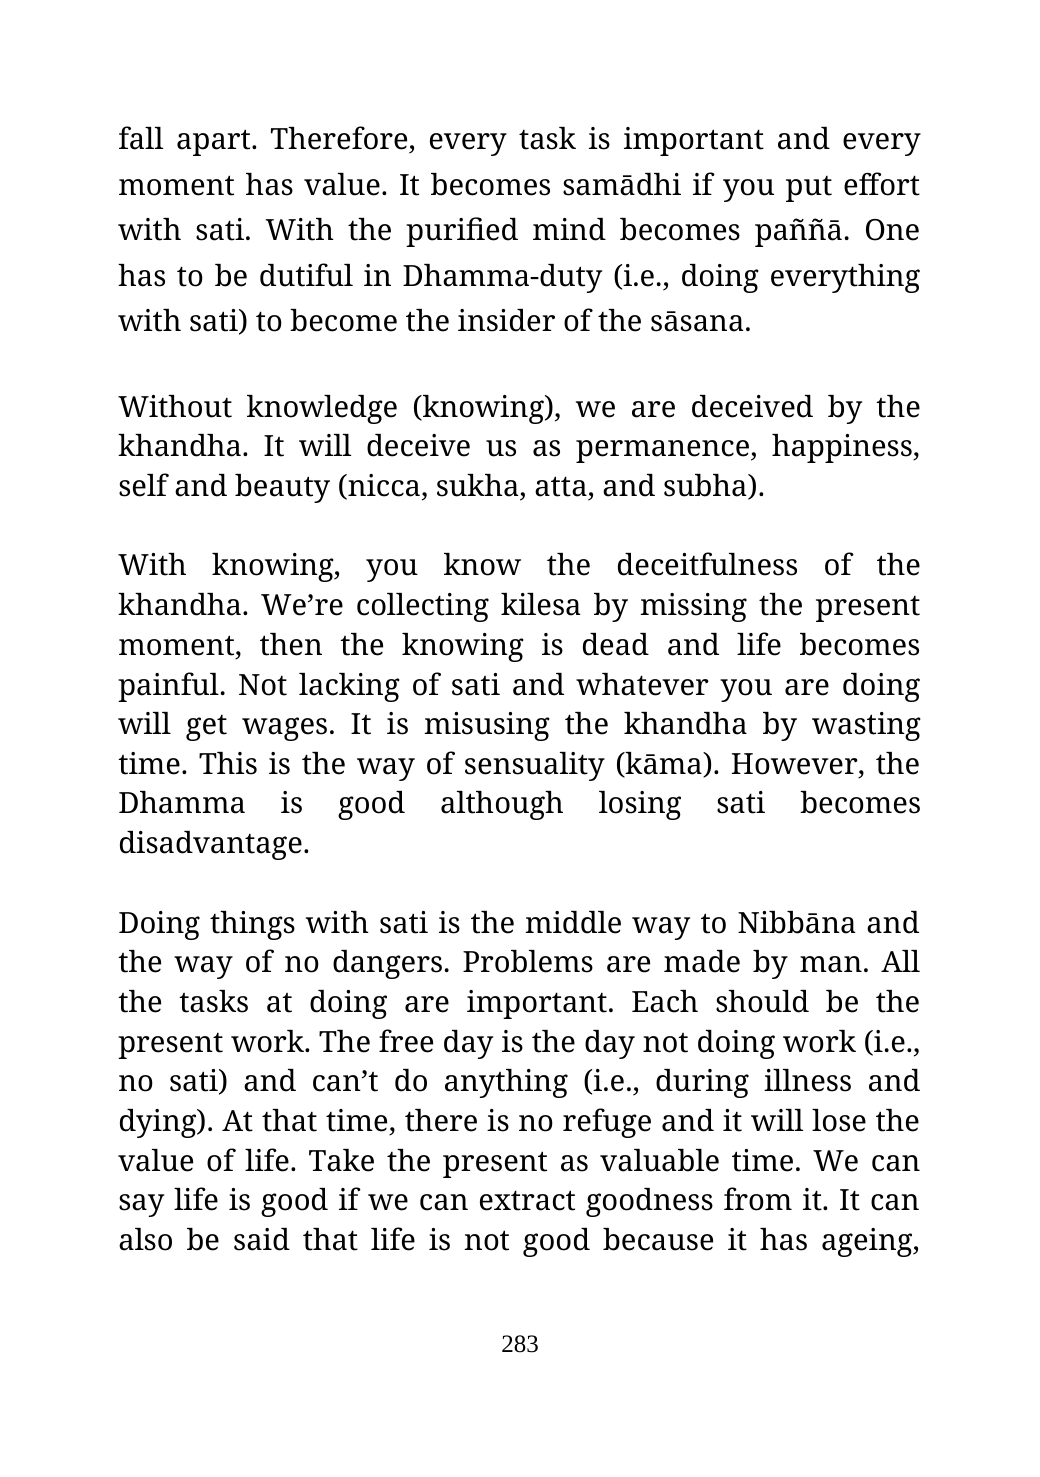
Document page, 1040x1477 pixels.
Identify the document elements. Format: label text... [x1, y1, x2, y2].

text With knowing, you know the deceitfulness of the khandha. We’re collecting kilesa by missing the present moment, then the knowing is dead and life becomes painful. Not lacking of sati and whatever you are doing will get wages. It is misusing the khandha by wasting time. This is the way of sensuality (kāma). However, the Dhamma is good although losing sati becomes disadvantage. [118, 545, 922, 862]
text Doing things with sati is the middle way to Nibbāna and the way of no dangers. Problems are made by man. All the tasks at doing are important. Each should be the present work. The free day is the day not doing work (i.e., no sati) and can’t do anything (i.e., during illness and dying). At that time, there is no refuge and it will lose the value of life. Take the present as valuable time. We can say life is good if we can extract goodness from it. It can also be said that life is not good because it has ageing, [118, 902, 922, 1259]
text fall apart. Therefore, every task is important and every moment has value. It becomes samādhi if you put effort with sati. With the purified mind becomes paññā. One has to be dutiful in Dhamma-duty (i.e., doing everything with sati) to become the insider of the sāsana. [118, 118, 922, 340]
text Without knowledge (knowing), we are deceived by the khandha. It will deceive us as permanence, happiness, self and beauty (nicca, sukha, atta, and subha). [118, 386, 922, 505]
